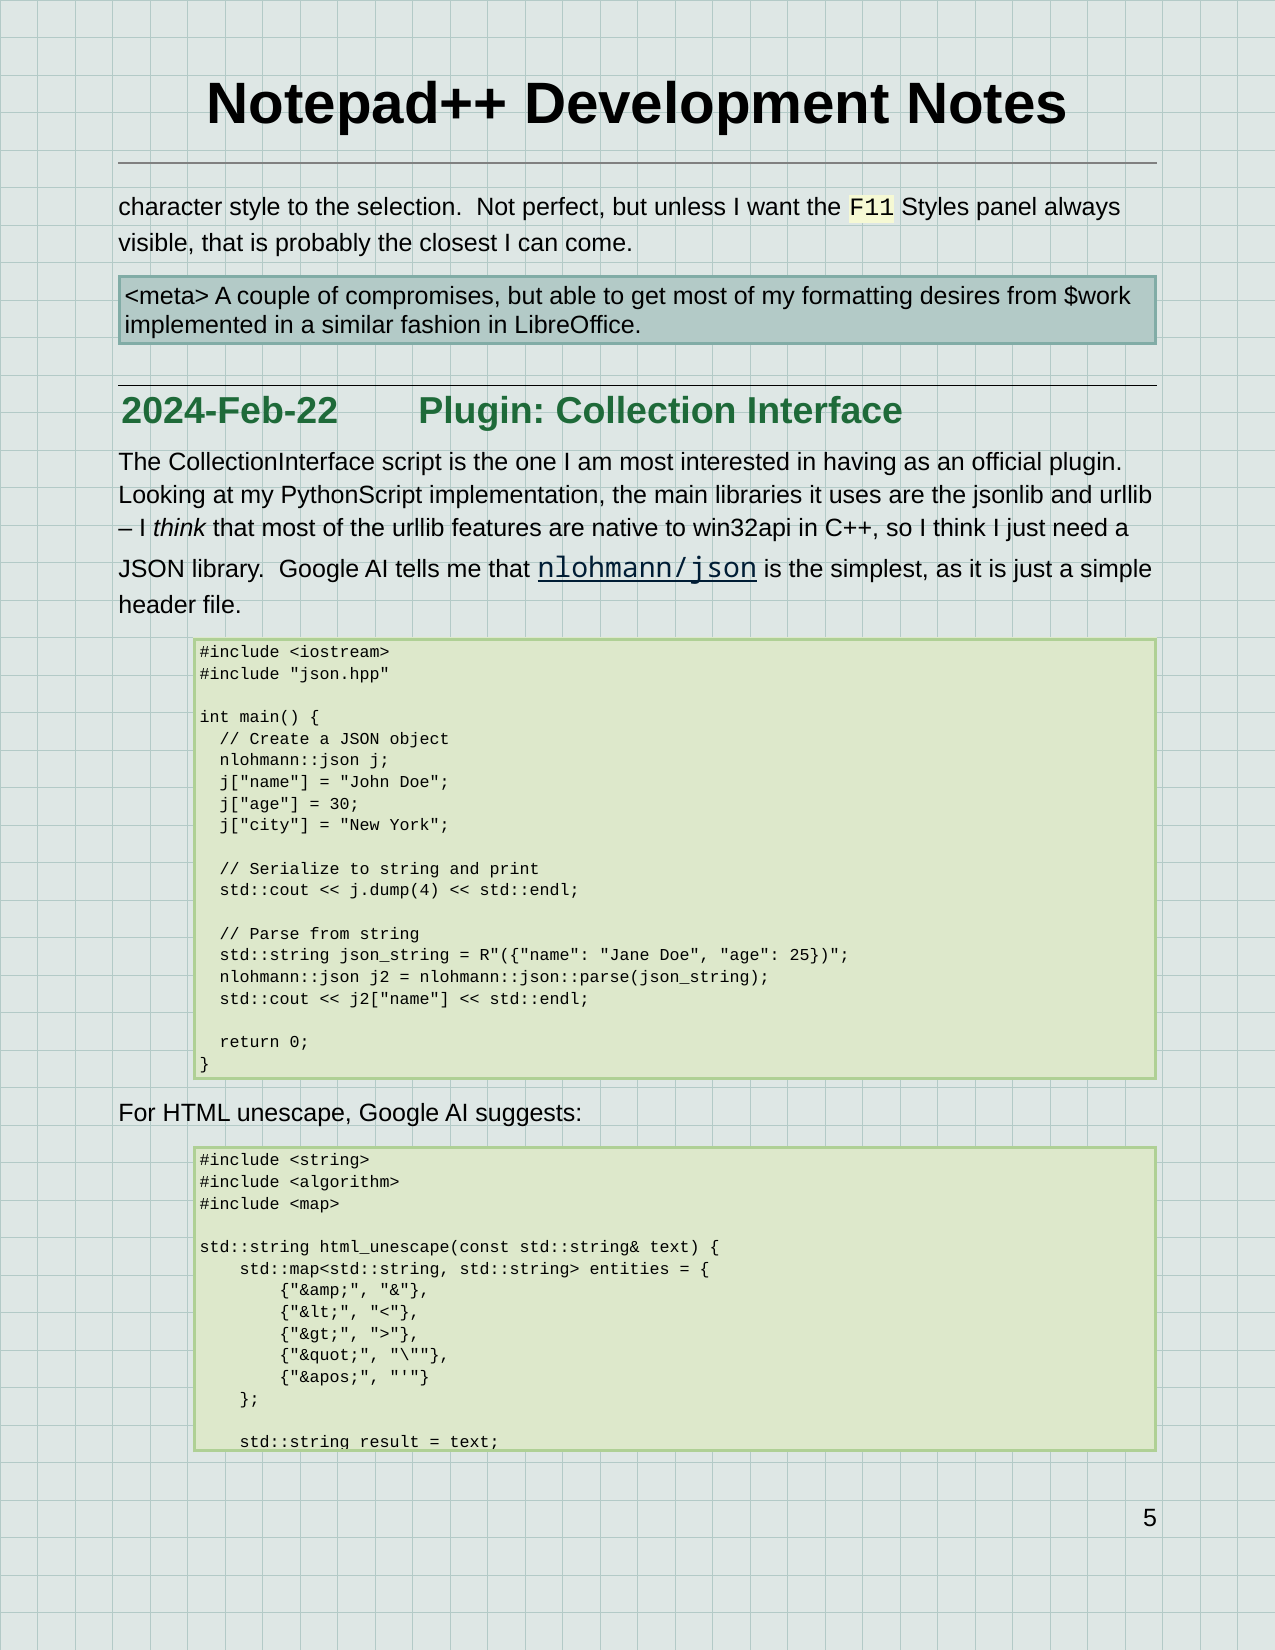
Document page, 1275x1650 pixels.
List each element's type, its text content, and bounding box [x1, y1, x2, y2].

text {"&apos;", "'"} [196, 1362, 1154, 1384]
text std::string result = text; [196, 1427, 1154, 1449]
text std::cout << j.dump(4) << std::endl; [196, 876, 1154, 897]
text return 0; [196, 1027, 1154, 1049]
text j["age"] = 30; [196, 789, 1154, 811]
text nlohmann::json j2 = nlohmann::json::parse(json_string); [196, 962, 1154, 984]
text character style to the selection. Not perfect, but unless I want the F11 Styles panel always visible, that is probably the closest I can come. [118, 192, 1157, 256]
text #include "json.hpp" [196, 659, 1154, 681]
text int main() { [196, 702, 1154, 724]
text {"&lt;", "<"}, [196, 1297, 1154, 1319]
text nlohmann::json j; [196, 746, 1154, 767]
text std::cout << j2["name"] << std::endl; [196, 984, 1154, 1006]
text #include <map> [196, 1189, 1154, 1211]
text }; [196, 1384, 1154, 1406]
text #include <algorithm> [196, 1167, 1154, 1189]
text <meta> A couple of compromises, but able to get most of my formatting desires from $work implemented in a similar fashion in LibreOffice. [121, 278, 1154, 342]
text std::map<std::string, std::string> entities = { [196, 1254, 1154, 1276]
text {"&amp;", "&"}, [196, 1276, 1154, 1297]
text std::string html_unescape(const std::string& text) { [196, 1232, 1154, 1254]
text } [196, 1049, 1154, 1077]
text j["city"] = "New York"; [196, 811, 1154, 832]
text #include <iostream> [196, 641, 1154, 659]
text For HTML unescape, Google AI suggests: [118, 1098, 1157, 1127]
subtitle 2024-Feb-22 Plugin: Collection Interface [118, 386, 1157, 434]
text The CollectionInterface script is the one I am most interested in having as an official plugin. Looking at my PythonScript implementation, the main libraries it uses are the jsonlib and urllib – I think that most of the urllib features are native to win32api in C++, so I think I just need a JSON library. Google AI tells me that nlohmann/json is the simplest, as it is just a simple header file. [118, 447, 1157, 619]
text {"&quot;", "\""}, [196, 1341, 1154, 1362]
text // Create a JSON object [196, 724, 1154, 746]
text std::string json_string = R"({"name": "Jane Doe", "age": 25})"; [196, 941, 1154, 962]
text #include <string> [196, 1149, 1154, 1167]
text {"&gt;", ">"}, [196, 1319, 1154, 1341]
text // Serialize to string and print [196, 854, 1154, 876]
text j["name"] = "John Doe"; [196, 767, 1154, 789]
text // Parse from string [196, 919, 1154, 941]
